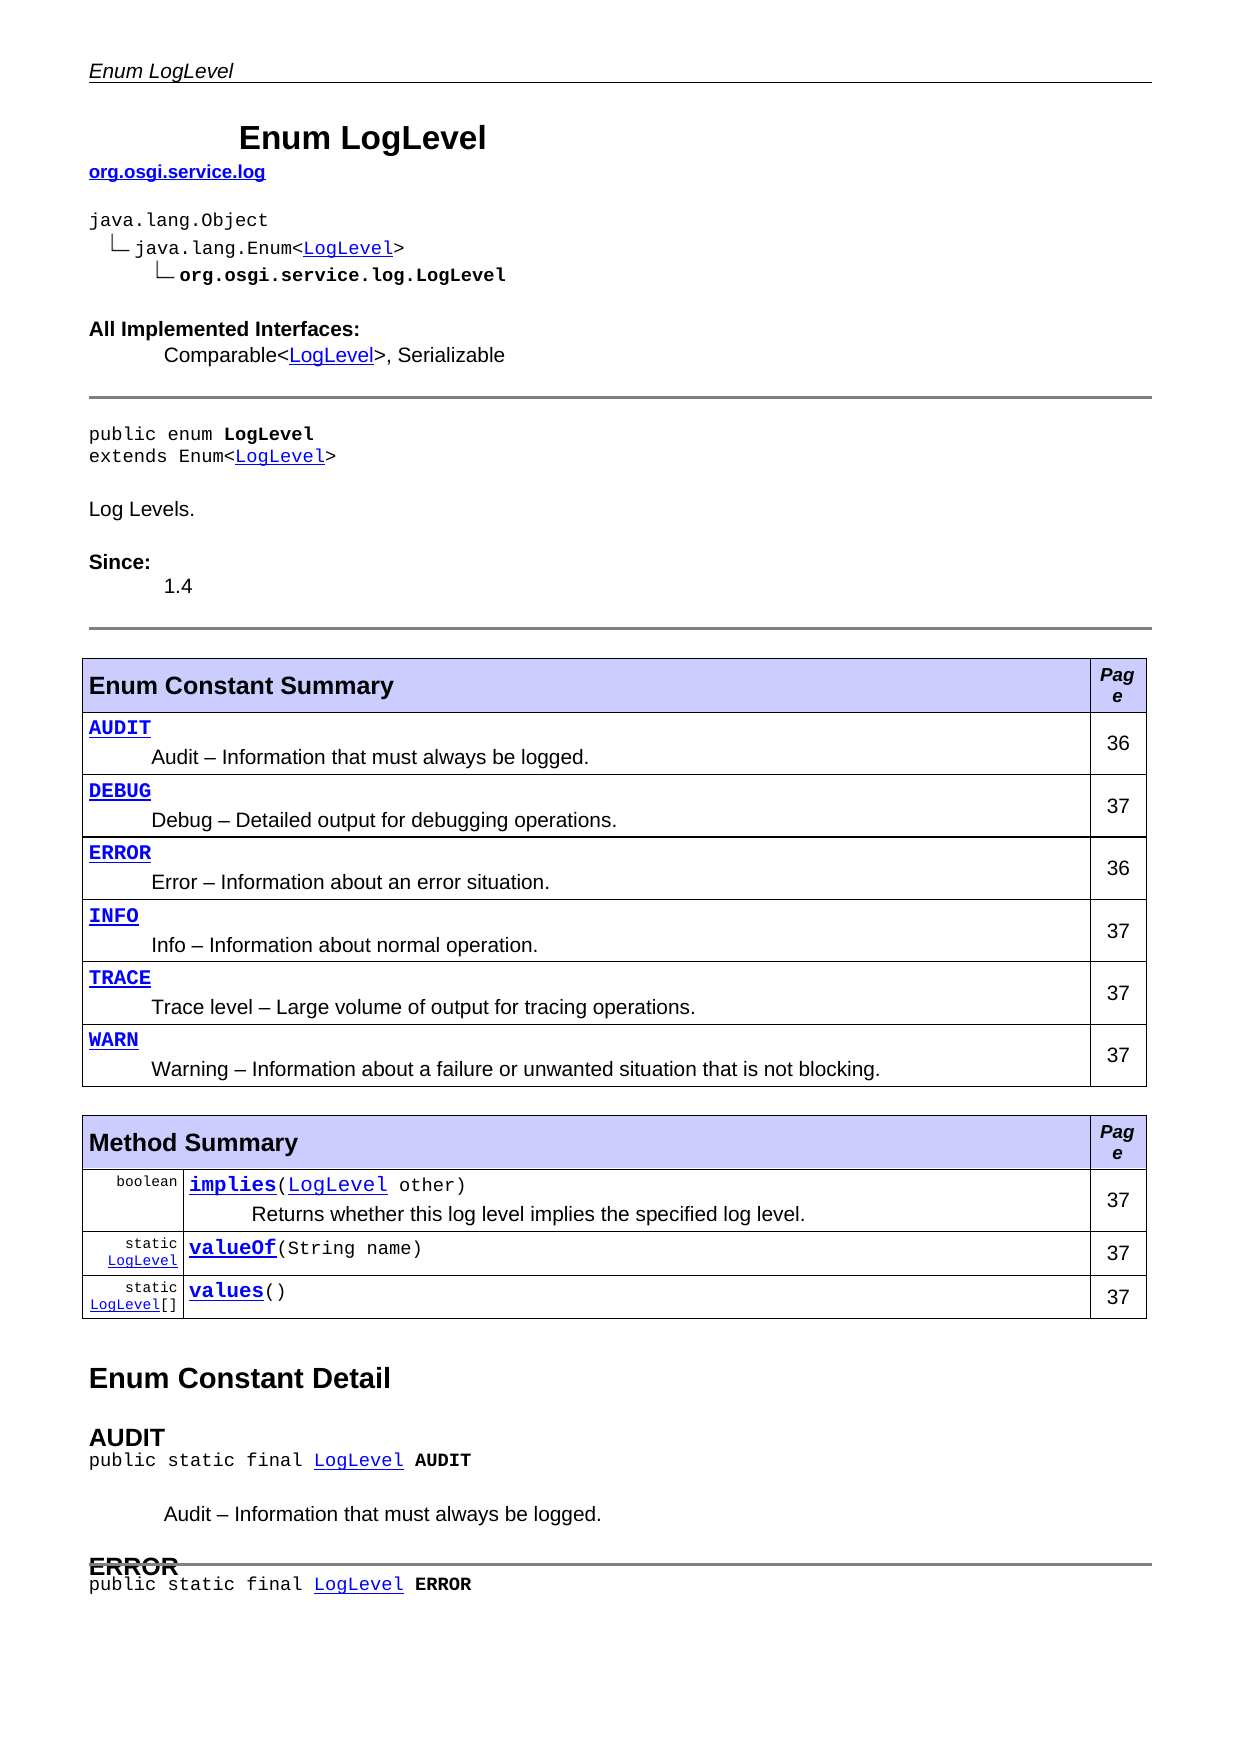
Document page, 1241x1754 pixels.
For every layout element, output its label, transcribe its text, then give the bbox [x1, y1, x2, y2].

table_cell valueOf(String name) [184, 1232, 1090, 1274]
text Log Levels. [88, 497, 1152, 521]
table_cell DEBUG Debug – Detailed output for debugging operations. [83, 775, 1090, 836]
table_cell boolean [83, 1170, 183, 1231]
table_header Enum Constant Summary [83, 659, 1090, 712]
text extends Enum<LogLevel> [88, 446, 1152, 468]
text org.osgi.service.log [88, 160, 1152, 182]
text Comparable<LogLevel>, Serializable [163, 343, 1152, 367]
text java.lang.Enum<LogLevel> [88, 232, 1152, 260]
text public enum LogLevel [88, 425, 1152, 446]
table_cell 35 [1091, 713, 1146, 774]
subtitle Enum LogLevel [238, 118, 1152, 157]
picture [156, 260, 180, 282]
subtitle All Implemented Interfaces: [88, 317, 1152, 341]
table_cell INFO Info – Information about normal operation. [83, 900, 1090, 961]
text public static final LogLevel AUDIT [88, 1451, 1152, 1472]
table_cell 36 [1091, 962, 1146, 1023]
text 1.4 [163, 574, 1152, 598]
text org.osgi.service.log.LogLevel [88, 260, 1152, 287]
table_header Page [1091, 659, 1146, 712]
table_cell 36 [1091, 1276, 1146, 1318]
table_cell implies(LogLevel other) Returns whether this log level implies the specified log level. [184, 1170, 1090, 1231]
table_cell static LogLevel[] [83, 1276, 183, 1318]
table_cell WARN Warning – Information about a failure or unwanted situation that is not blocking. [83, 1025, 1090, 1086]
table_cell static LogLevel [83, 1232, 183, 1274]
table_cell TRACE Trace level – Large volume of output for tracing operations. [83, 962, 1090, 1023]
table_cell 36 [1091, 1170, 1146, 1231]
table_cell ERROR Error – Information about an error situation. [83, 838, 1090, 899]
table_cell 35 [1091, 838, 1146, 899]
table_header Method Summary [83, 1116, 1090, 1168]
picture [111, 232, 135, 255]
subtitle AUDIT [88, 1422, 1152, 1451]
table_cell 36 [1091, 1232, 1146, 1274]
table_cell 36 [1091, 900, 1146, 961]
table_cell 36 [1091, 775, 1146, 836]
table_cell values() [184, 1276, 1090, 1318]
table_cell 36 [1091, 1025, 1146, 1086]
text java.lang.Object [88, 211, 1152, 232]
text public static final LogLevel ERROR [88, 1575, 1152, 1596]
text Audit – Information that must always be logged. [163, 1502, 1152, 1526]
table_cell AUDIT Audit – Information that must always be logged. [83, 713, 1090, 774]
subtitle Enum Constant Detail [88, 1361, 1152, 1394]
table_header Page [1091, 1116, 1146, 1168]
text Since: [88, 550, 1152, 574]
